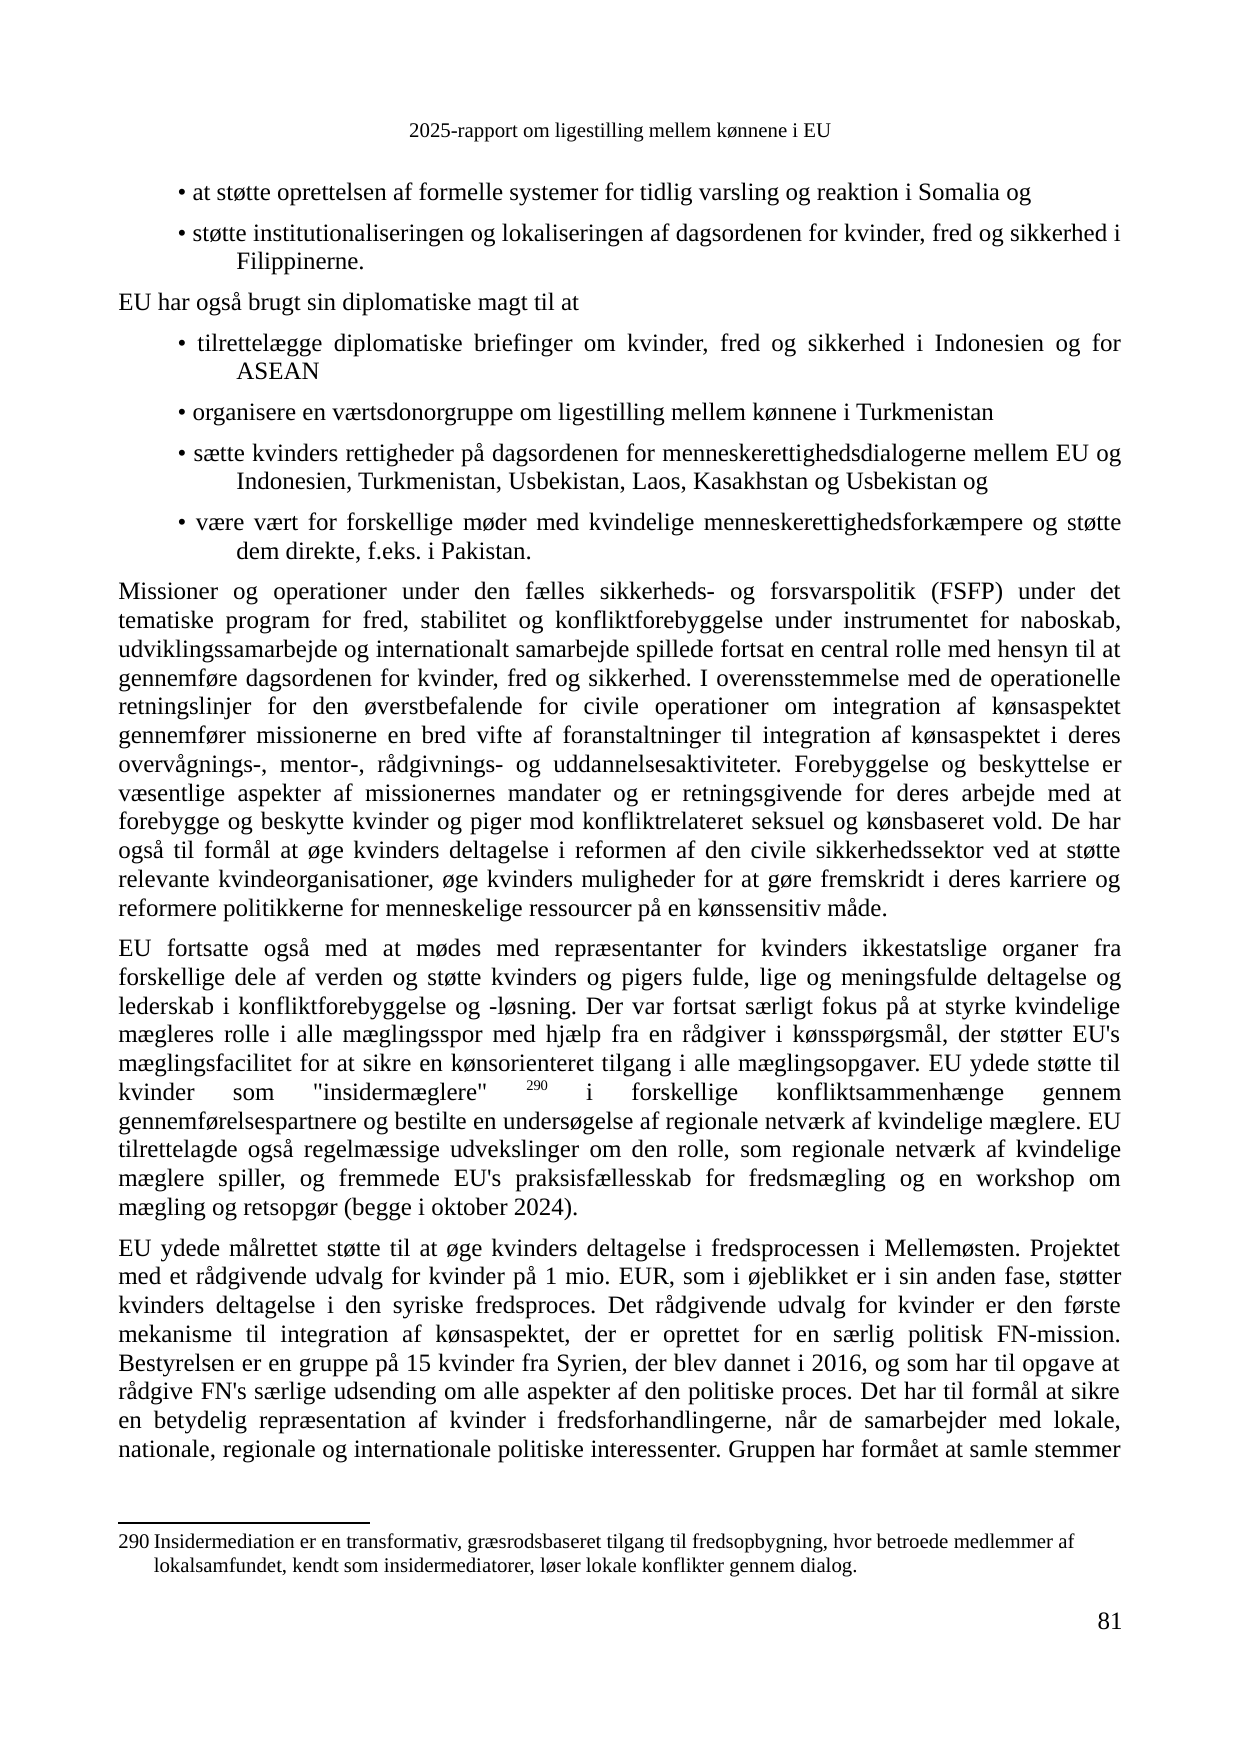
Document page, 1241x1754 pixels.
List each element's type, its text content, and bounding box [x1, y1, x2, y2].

text Missioner og operationer under den fælles sikkerheds- og forsvarspolitik (FSFP) under det tematiske program for fred, stabilitet og konfliktforebyggelse under instrumentet for naboskab, udviklingssamarbejde og internationalt samarbejde spillede fortsat en central rolle med hensyn til at gennemføre dagsordenen for kvinder, fred og sikkerhed. I overensstemmelse med de operationelle retningslinjer for den øverstbefalende for civile operationer om integration af kønsaspektet gennemfører missionerne en bred vifte af foranstaltninger til integration af kønsaspektet i deres overvågnings-, mentor-, rådgivnings- og uddannelsesaktiviteter. Forebyggelse og beskyttelse er væsentlige aspekter af missionernes mandater og er retningsgivende for deres arbejde med at forebygge og beskytte kvinder og piger mod konfliktrelateret seksuel og kønsbaseret vold. De har også til formål at øge kvinders deltagelse i reformen af den civile sikkerhedssektor ved at støtte relevante kvindeorganisationer, øge kvinders muligheder for at gøre fremskridt i deres karriere og reformere politikkerne for menneskelige ressourcer på en kønssensitiv måde. [118, 576, 1122, 921]
text • være vært for forskellige møder med kvindelige menneskerettighedsforkæmpere og støtte dem direkte, f.eks. i Pakistan. [177, 507, 1122, 564]
text EU har også brugt sin diplomatiske magt til at [118, 287, 1122, 316]
text EU ydede målrettet støtte til at øge kvinders deltagelse i fredsprocessen i Mellemøsten. Projektet med et rådgivende udvalg for kvinder på 1 mio. EUR, som i øjeblikket er i sin anden fase, støtter kvinders deltagelse i den syriske fredsproces. Det rådgivende udvalg for kvinder er den første mekanisme til integration af kønsaspektet, der er oprettet for en særlig politisk FN-mission. Bestyrelsen er en gruppe på 15 kvinder fra Syrien, der blev dannet i 2016, og som har til opgave at rådgive FN's særlige udsending om alle aspekter af den politiske proces. Det har til formål at sikre en betydelig repræsentation af kvinder i fredsforhandlingerne, når de samarbejder med lokale, nationale, regionale og internationale politiske interessenter. Gruppen har formået at samle stemmer [118, 1233, 1122, 1463]
text • organisere en værtsdonorgruppe om ligestilling mellem kønnene i Turkmenistan [177, 397, 1122, 426]
text • sætte kvinders rettigheder på dagsordenen for menneskerettighedsdialogerne mellem EU og Indonesien, Turkmenistan, Usbekistan, Laos, Kasakhstan og Usbekistan og [177, 438, 1122, 495]
text EU fortsatte også med at mødes med repræsentanter for kvinders ikkestatslige organer fra forskellige dele af verden og støtte kvinders og pigers fulde, lige og meningsfulde deltagelse og lederskab i konfliktforebyggelse og -løsning. Der var fortsat særligt fokus på at styrke kvindelige mægleres rolle i alle mæglingsspor med hjælp fra en rådgiver i kønsspørgsmål, der støtter EU's mæglingsfacilitet for at sikre en kønsorienteret tilgang i alle mæglingsopgaver. EU ydede støtte til kvinder som "insidermæglere" i forskellige konfliktsammenhænge gennem gennemførelsespartnere og bestilte en undersøgelse af regionale netværk af kvindelige mæglere. EU tilrettelagde også regelmæssige udvekslinger om den rolle, som regionale netværk af kvindelige mæglere spiller, og fremmede EU's praksisfællesskab for fredsmægling og en workshop om mægling og retsopgør (begge i oktober 2024). [118, 933, 1122, 1221]
text • at støtte oprettelsen af formelle systemer for tidlig varsling og reaktion i Somalia og [177, 177, 1122, 206]
text • tilrettelægge diplomatiske briefinger om kvinder, fred og sikkerhed i Indonesien og for ASEAN [177, 328, 1122, 385]
text • støtte institutionaliseringen og lokaliseringen af dagsordenen for kvinder, fred og sikkerhed i Filippinerne. [177, 218, 1122, 275]
text Insidermediation er en transformativ, græsrodsbaseret tilgang til fredsopbygning, hvor betroede medlemmer af lokalsamfundet, kendt som insidermediatorer, løser lokale konflikter gennem dialog. [118, 1529, 1122, 1577]
